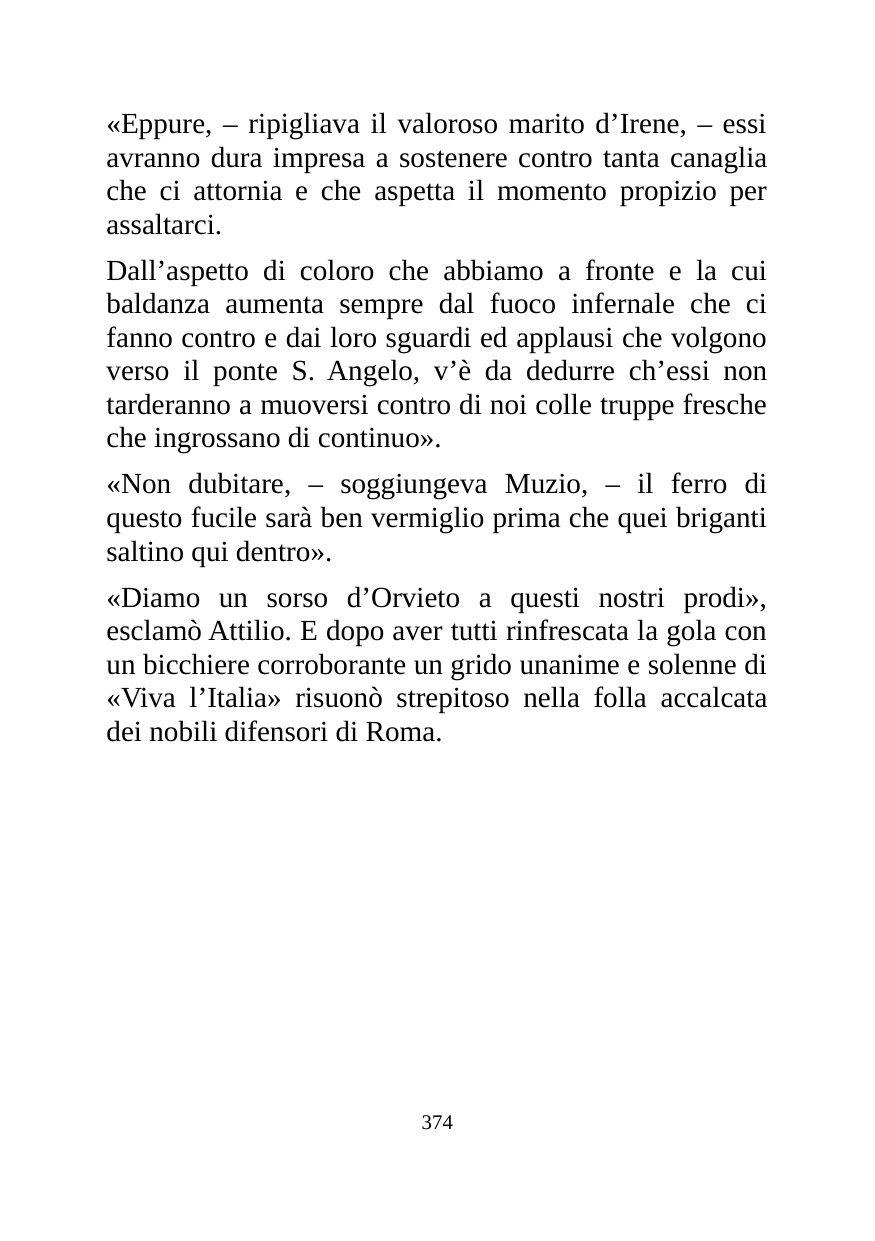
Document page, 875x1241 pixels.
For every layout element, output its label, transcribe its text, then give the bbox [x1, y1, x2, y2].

text «Non dubitare, – soggiungeva Muzio, – il ferro di questo fucile sarà ben vermiglio prima che quei briganti saltino qui dentro». [106, 467, 768, 567]
text Dall’aspetto di coloro che abbiamo a fronte e la cui baldanza aumenta sempre dal fuoco infernale che ci fanno contro e dai loro sguardi ed applausi che volgono verso il ponte S. Angelo, v’è da dedurre ch’essi non tarderanno a muoversi contro di noi colle truppe fresche che ingrossano di continuo». [106, 253, 768, 454]
text «Eppure, – ripigliava il valoroso marito d’Irene, – essi avranno dura impresa a sostenere contro tanta canaglia che ci attornia e che aspetta il momento propizio per assaltarci. [106, 106, 768, 240]
text «Diamo un sorso d’Orvieto a questi nostri prodi», esclamò Attilio. E dopo aver tutti rinfrescata la gola con un bicchiere corroborante un grido unanime e solenne di «Viva l’Italia» risuonò strepitoso nella folla accalcata dei nobili difensori di Roma. [106, 580, 768, 747]
